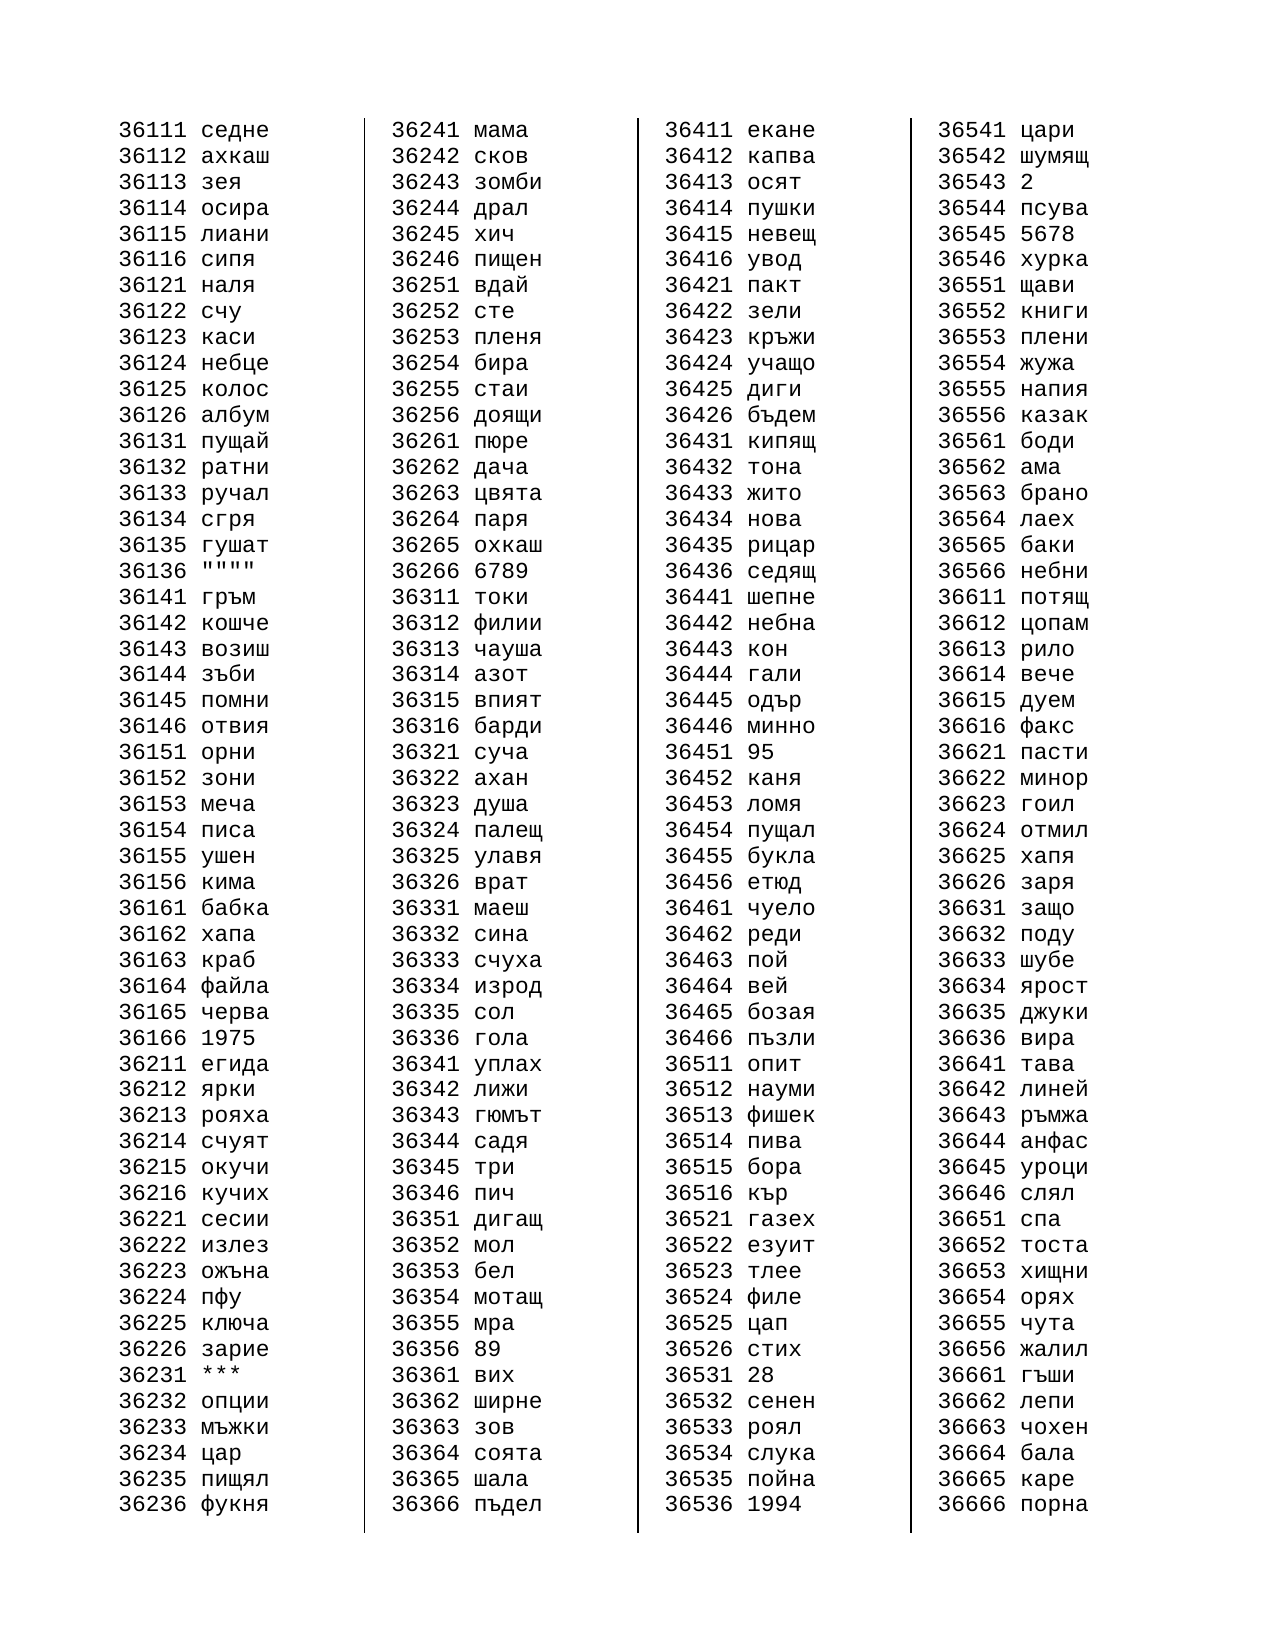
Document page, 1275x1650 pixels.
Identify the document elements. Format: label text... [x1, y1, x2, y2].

text 36113 зея [118, 170, 337, 196]
text 36421 пакт [664, 274, 883, 300]
text 36645 уроци [937, 1156, 1157, 1182]
text 36551 щави [937, 274, 1157, 300]
text 36433 жито [664, 481, 883, 507]
text 36652 тоста [937, 1233, 1157, 1259]
text 36333 счуха [391, 948, 610, 974]
text 36254 бира [391, 352, 610, 377]
text 36416 увод [664, 248, 883, 274]
text 36262 дача [391, 455, 610, 481]
text 36566 небни [937, 559, 1157, 585]
text 36142 кошче [118, 611, 337, 637]
text 36443 кон [664, 637, 883, 663]
text 36264 паря [391, 507, 610, 533]
text 36366 пъдел [391, 1493, 610, 1519]
text 36553 плени [937, 326, 1157, 352]
text 36255 стаи [391, 377, 610, 403]
text 36565 баки [937, 533, 1157, 559]
text 36432 тона [664, 455, 883, 481]
text 36162 хапа [118, 922, 337, 948]
text 36624 отмил [937, 818, 1157, 844]
text 36343 гюмът [391, 1104, 610, 1130]
text 36616 факс [937, 715, 1157, 741]
text 36622 минор [937, 767, 1157, 792]
text 36411 екане [664, 118, 883, 144]
text 36531 28 [664, 1363, 883, 1389]
text 36124 небце [118, 352, 337, 377]
text 36225 ключа [118, 1311, 337, 1337]
text 36246 пищен [391, 248, 610, 274]
text 36644 анфас [937, 1130, 1157, 1156]
text 36632 поду [937, 922, 1157, 948]
text 36635 джуки [937, 1000, 1157, 1026]
text 36665 каре [937, 1467, 1157, 1493]
text 36511 опит [664, 1052, 883, 1078]
text 36214 счуят [118, 1130, 337, 1156]
text 36442 небна [664, 611, 883, 637]
text 36623 гоил [937, 792, 1157, 818]
text 36552 книги [937, 300, 1157, 326]
text 36316 барди [391, 715, 610, 741]
text 36526 стих [664, 1337, 883, 1363]
text 36542 шумящ [937, 144, 1157, 170]
text 36235 пищял [118, 1467, 337, 1493]
text 36312 филии [391, 611, 610, 637]
text 36154 писа [118, 818, 337, 844]
text 36666 порна [937, 1493, 1157, 1519]
text 36163 краб [118, 948, 337, 974]
text 36516 кър [664, 1182, 883, 1207]
text 36144 зъби [118, 663, 337, 689]
text 36311 токи [391, 585, 610, 611]
text 36431 кипящ [664, 429, 883, 455]
text 36364 соята [391, 1441, 610, 1467]
text 36315 впият [391, 689, 610, 715]
text 36245 хич [391, 222, 610, 248]
text 36323 душа [391, 792, 610, 818]
text 36261 пюре [391, 429, 610, 455]
text 36332 сина [391, 922, 610, 948]
text 36532 сенен [664, 1389, 883, 1415]
text 36215 окучи [118, 1156, 337, 1182]
text 36313 чауша [391, 637, 610, 663]
text 36354 мотащ [391, 1285, 610, 1311]
text 36164 файла [118, 974, 337, 1000]
text 36161 бабка [118, 896, 337, 922]
text 36533 роял [664, 1415, 883, 1441]
text 36122 счу [118, 300, 337, 326]
text 36615 дуем [937, 689, 1157, 715]
text 36216 кучих [118, 1182, 337, 1207]
text 36252 сте [391, 300, 610, 326]
text 36413 осят [664, 170, 883, 196]
text 36612 цопам [937, 611, 1157, 637]
text 36233 мъжки [118, 1415, 337, 1441]
text 36543 2 [937, 170, 1157, 196]
text 36611 потящ [937, 585, 1157, 611]
text 36141 гръм [118, 585, 337, 611]
text 36322 ахан [391, 767, 610, 792]
text 36243 зомби [391, 170, 610, 196]
text 36263 цвята [391, 481, 610, 507]
text 36541 цари [937, 118, 1157, 144]
text 36314 азот [391, 663, 610, 689]
text 36324 палещ [391, 818, 610, 844]
text 36636 вира [937, 1026, 1157, 1052]
text 36363 зов [391, 1415, 610, 1441]
text 36342 лижи [391, 1078, 610, 1104]
text 36226 зарие [118, 1337, 337, 1363]
text 36523 тлее [664, 1259, 883, 1285]
text 36634 ярост [937, 974, 1157, 1000]
text 36126 албум [118, 403, 337, 429]
text 36125 колос [118, 377, 337, 403]
text 36334 изрод [391, 974, 610, 1000]
text 36146 отвия [118, 715, 337, 741]
text 36121 наля [118, 274, 337, 300]
text 36456 етюд [664, 870, 883, 896]
text 36365 шала [391, 1467, 610, 1493]
text 36336 гола [391, 1026, 610, 1052]
text 36662 лепи [937, 1389, 1157, 1415]
text 36563 брано [937, 481, 1157, 507]
text 36646 слял [937, 1182, 1157, 1207]
text 36562 ама [937, 455, 1157, 481]
text 36251 вдай [391, 274, 610, 300]
text 36524 филе [664, 1285, 883, 1311]
text 36514 пива [664, 1130, 883, 1156]
text 36445 одър [664, 689, 883, 715]
text 36266 6789 [391, 559, 610, 585]
text 36436 седящ [664, 559, 883, 585]
text 36641 тава [937, 1052, 1157, 1078]
text 36211 егида [118, 1052, 337, 1078]
text 36521 газех [664, 1207, 883, 1233]
text 36232 опции [118, 1389, 337, 1415]
text 36131 пущай [118, 429, 337, 455]
text 36534 слука [664, 1441, 883, 1467]
text 36444 гали [664, 663, 883, 689]
text 36134 сгря [118, 507, 337, 533]
text 36423 кръжи [664, 326, 883, 352]
text 36452 каня [664, 767, 883, 792]
text 36625 хапя [937, 844, 1157, 870]
text 36213 рояха [118, 1104, 337, 1130]
text 36326 врат [391, 870, 610, 896]
text 36415 невещ [664, 222, 883, 248]
text 36153 меча [118, 792, 337, 818]
text 36155 ушен [118, 844, 337, 870]
text 36151 орни [118, 741, 337, 767]
text 36116 сипя [118, 248, 337, 274]
text 36234 цар [118, 1441, 337, 1467]
text 36512 науми [664, 1078, 883, 1104]
text 36656 жалил [937, 1337, 1157, 1363]
text 36331 маеш [391, 896, 610, 922]
text 36621 пасти [937, 741, 1157, 767]
text 36344 садя [391, 1130, 610, 1156]
text 36112 ахкаш [118, 144, 337, 170]
text 36143 возиш [118, 637, 337, 663]
text 36626 заря [937, 870, 1157, 896]
text 36464 вей [664, 974, 883, 1000]
text 36111 седне [118, 118, 337, 144]
text 36653 хищни [937, 1259, 1157, 1285]
text 36465 бозая [664, 1000, 883, 1026]
text 36241 мама [391, 118, 610, 144]
text 36256 доящи [391, 403, 610, 429]
text 36345 три [391, 1156, 610, 1182]
text 36242 сков [391, 144, 610, 170]
text 36561 боди [937, 429, 1157, 455]
text 36564 лаех [937, 507, 1157, 533]
text 36535 пойна [664, 1467, 883, 1493]
text 36236 фукня [118, 1493, 337, 1519]
text 36244 драл [391, 196, 610, 222]
text 36655 чута [937, 1311, 1157, 1337]
text 36661 гъши [937, 1363, 1157, 1389]
text 36544 псува [937, 196, 1157, 222]
text 36114 осира [118, 196, 337, 222]
text 36422 зели [664, 300, 883, 326]
text 36633 шубе [937, 948, 1157, 974]
text 36424 учащо [664, 352, 883, 377]
text 36536 1994 [664, 1493, 883, 1519]
text 36651 спа [937, 1207, 1157, 1233]
text 36663 чохен [937, 1415, 1157, 1441]
text 36642 линей [937, 1078, 1157, 1104]
text 36463 пой [664, 948, 883, 974]
text 36352 мол [391, 1233, 610, 1259]
text 36115 лиани [118, 222, 337, 248]
text 36346 пич [391, 1182, 610, 1207]
text 36525 цап [664, 1311, 883, 1337]
text 36152 зони [118, 767, 337, 792]
text 36145 помни [118, 689, 337, 715]
text 36426 бъдем [664, 403, 883, 429]
text 36132 ратни [118, 455, 337, 481]
text 36545 5678 [937, 222, 1157, 248]
text 36435 рицар [664, 533, 883, 559]
text 36123 каси [118, 326, 337, 352]
text 36446 минно [664, 715, 883, 741]
text 36546 хурка [937, 248, 1157, 274]
text 36453 ломя [664, 792, 883, 818]
text 36664 бала [937, 1441, 1157, 1467]
text 36166 1975 [118, 1026, 337, 1052]
text 36156 кима [118, 870, 337, 896]
text 36614 вече [937, 663, 1157, 689]
text 36513 фишек [664, 1104, 883, 1130]
text 36355 мра [391, 1311, 610, 1337]
text 36554 жужа [937, 352, 1157, 377]
text 36613 рило [937, 637, 1157, 663]
text 36522 езуит [664, 1233, 883, 1259]
text 36265 охкаш [391, 533, 610, 559]
text 36133 ручал [118, 481, 337, 507]
text 36515 бора [664, 1156, 883, 1182]
text 36414 пушки [664, 196, 883, 222]
text 36556 казак [937, 403, 1157, 429]
text 36353 бел [391, 1259, 610, 1285]
text 36321 суча [391, 741, 610, 767]
text 36222 излез [118, 1233, 337, 1259]
text 36466 пъзли [664, 1026, 883, 1052]
text 36631 защо [937, 896, 1157, 922]
text 36462 реди [664, 922, 883, 948]
text 36441 шепне [664, 585, 883, 611]
text 36434 нова [664, 507, 883, 533]
text 36361 вих [391, 1363, 610, 1389]
text 36335 сол [391, 1000, 610, 1026]
text 36362 ширне [391, 1389, 610, 1415]
text 36253 пленя [391, 326, 610, 352]
text 36165 черва [118, 1000, 337, 1026]
text 36451 95 [664, 741, 883, 767]
text 36351 дигащ [391, 1207, 610, 1233]
text 36455 букла [664, 844, 883, 870]
text 36356 89 [391, 1337, 610, 1363]
text 36223 ожъна [118, 1259, 337, 1285]
text 36654 орях [937, 1285, 1157, 1311]
text 36425 диги [664, 377, 883, 403]
text 36643 ръмжа [937, 1104, 1157, 1130]
text 36136 """" [118, 559, 337, 585]
text 36221 сесии [118, 1207, 337, 1233]
text 36135 гушат [118, 533, 337, 559]
text 36412 капва [664, 144, 883, 170]
text 36325 улавя [391, 844, 610, 870]
text 36212 ярки [118, 1078, 337, 1104]
text 36341 уплах [391, 1052, 610, 1078]
text 36224 пфу [118, 1285, 337, 1311]
text 36555 напия [937, 377, 1157, 403]
text 36461 чуело [664, 896, 883, 922]
text 36231 *** [118, 1363, 337, 1389]
text 36454 пущал [664, 818, 883, 844]
